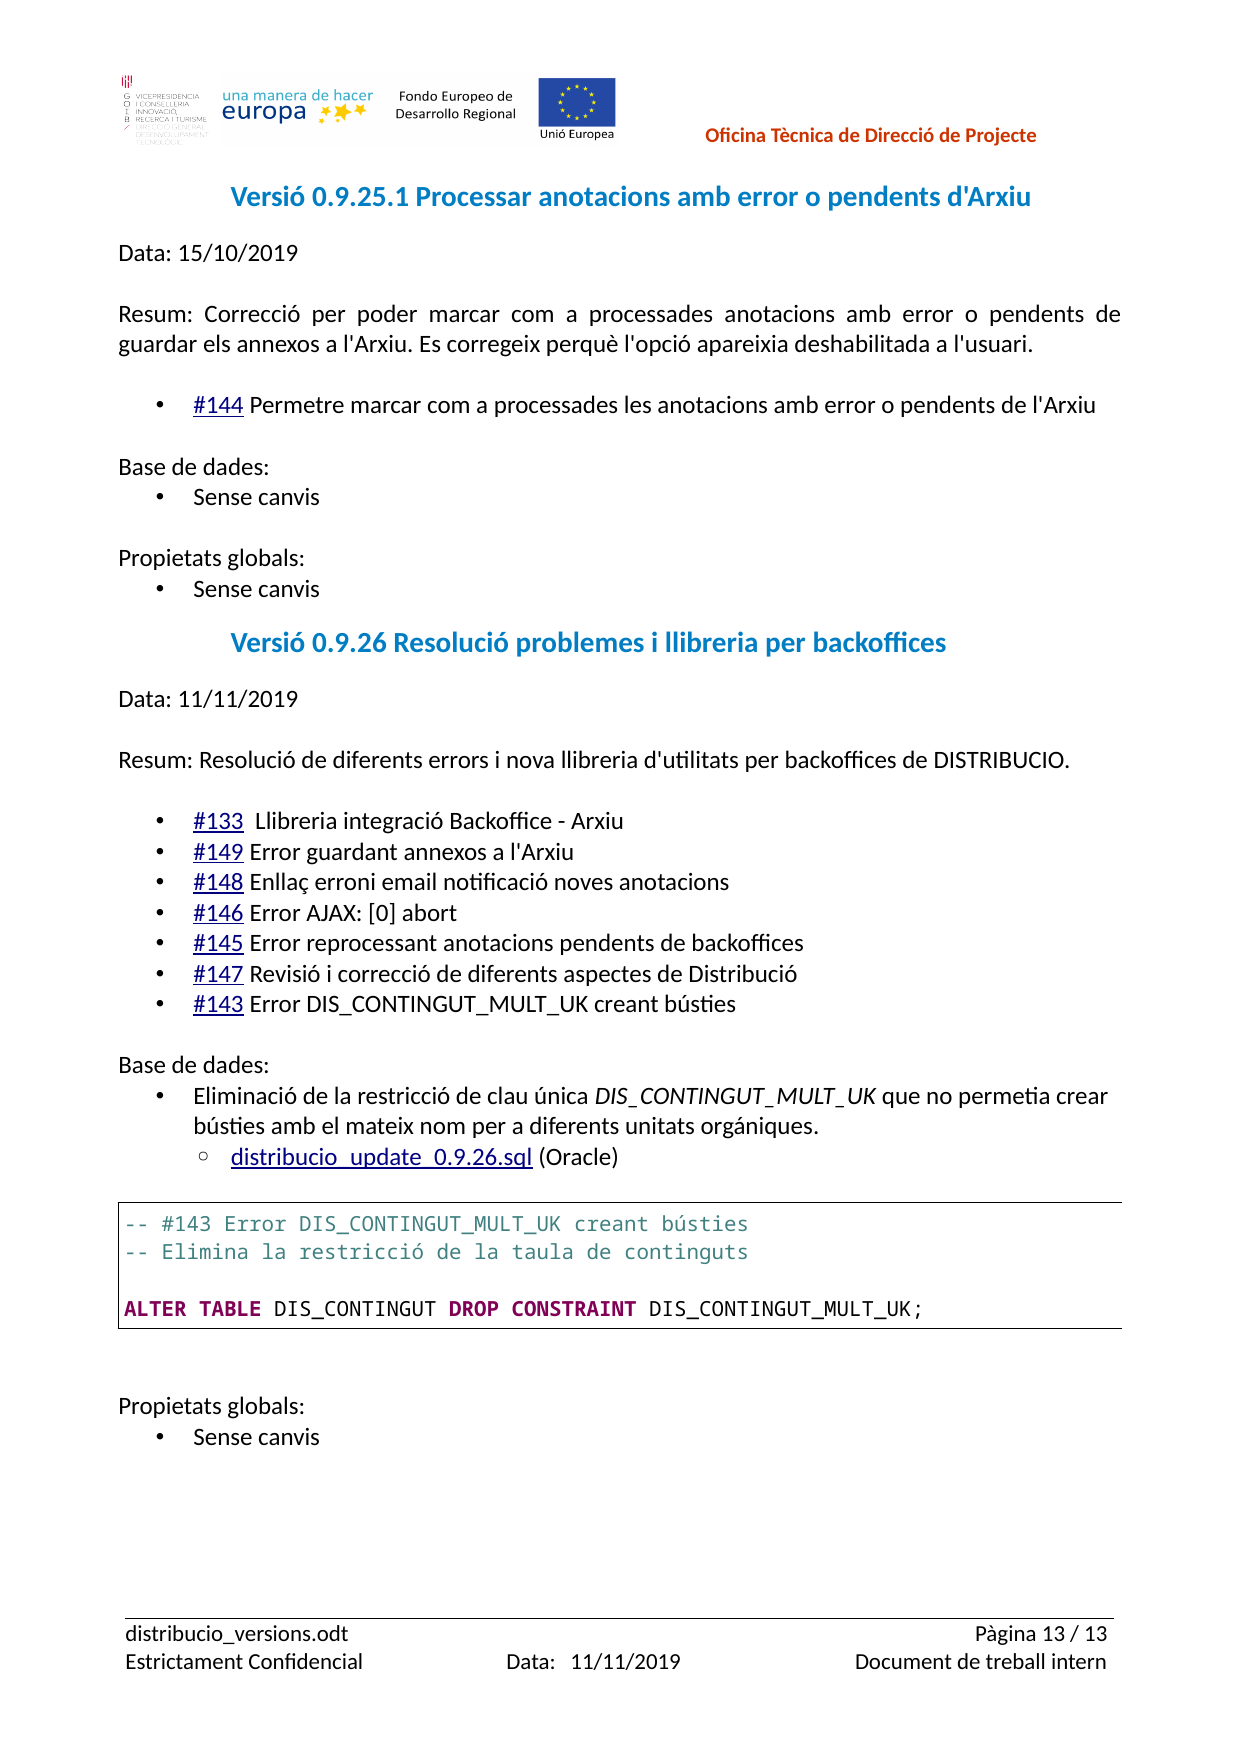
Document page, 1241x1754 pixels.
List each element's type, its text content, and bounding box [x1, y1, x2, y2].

list #133 Llibreria integració Backoffice - Arxiu [156, 805, 1122, 836]
table_header -- #143 Error DIS_CONTINGUT_MULT_UK creant bústies -- Elimina la restricció de la taula de continguts ALTER TABLE DIS_CONTINGUT DROP CONSTRAINT DIS_CONTINGUT_MULT_UK; [119, 1203, 1122, 1328]
list #149 Error guardant annexos a l'Arxiu [156, 836, 1122, 866]
list #144 Permetre marcar com a processades les anotacions amb error o pendents de l'Arxiu [156, 389, 1122, 420]
picture [118, 73, 213, 147]
picture [219, 73, 621, 147]
text Propietats globals: [118, 542, 1122, 573]
list Sense canvis [156, 1421, 1122, 1451]
list #143 Error DIS_CONTINGUT_MULT_UK creant bústies [156, 988, 1122, 1019]
text Base de dades: [118, 451, 1122, 481]
text Data: 11/11/2019 [118, 683, 1122, 714]
text Resum: Correcció per poder marcar com a processades anotacions amb error o pendents de guardar els annexos a l'Arxiu. Es corregeix perquè l'opció apareixia deshabilitada a l'usuari. [118, 298, 1122, 359]
text Data: 15/10/2019 [118, 237, 1122, 267]
text Propietats globals: [118, 1390, 1122, 1421]
list distribucio_update_0.9.26.sql (Oracle) [193, 1141, 1122, 1171]
list #145 Error reprocessant anotacions pendents de backoffices [156, 927, 1122, 958]
text Base de dades: [118, 1049, 1122, 1080]
list #147 Revisió i correcció de diferents aspectes de Distribució [156, 958, 1122, 988]
subtitle Versió 0.9.25.1 Processar anotacions amb error o pendents d'Arxiu [153, 178, 1122, 213]
list Sense canvis [156, 573, 1122, 603]
text Resum: Resolució de diferents errors i nova llibreria d'utilitats per backoffices de DISTRIBUCIO. [118, 744, 1122, 775]
list Sense canvis [156, 481, 1122, 512]
list Eliminació de la restricció de clau única DIS_CONTINGUT_MULT_UK que no permetia crear bústies amb el mateix nom per a diferents unitats orgániques. [156, 1080, 1122, 1141]
list #146 Error AJAX: [0] abort [156, 897, 1122, 927]
list #148 Enllaç erroni email notificació noves anotacions [156, 866, 1122, 897]
subtitle Versió 0.9.26 Resolució problemes i llibreria per backoffices [153, 624, 1122, 659]
